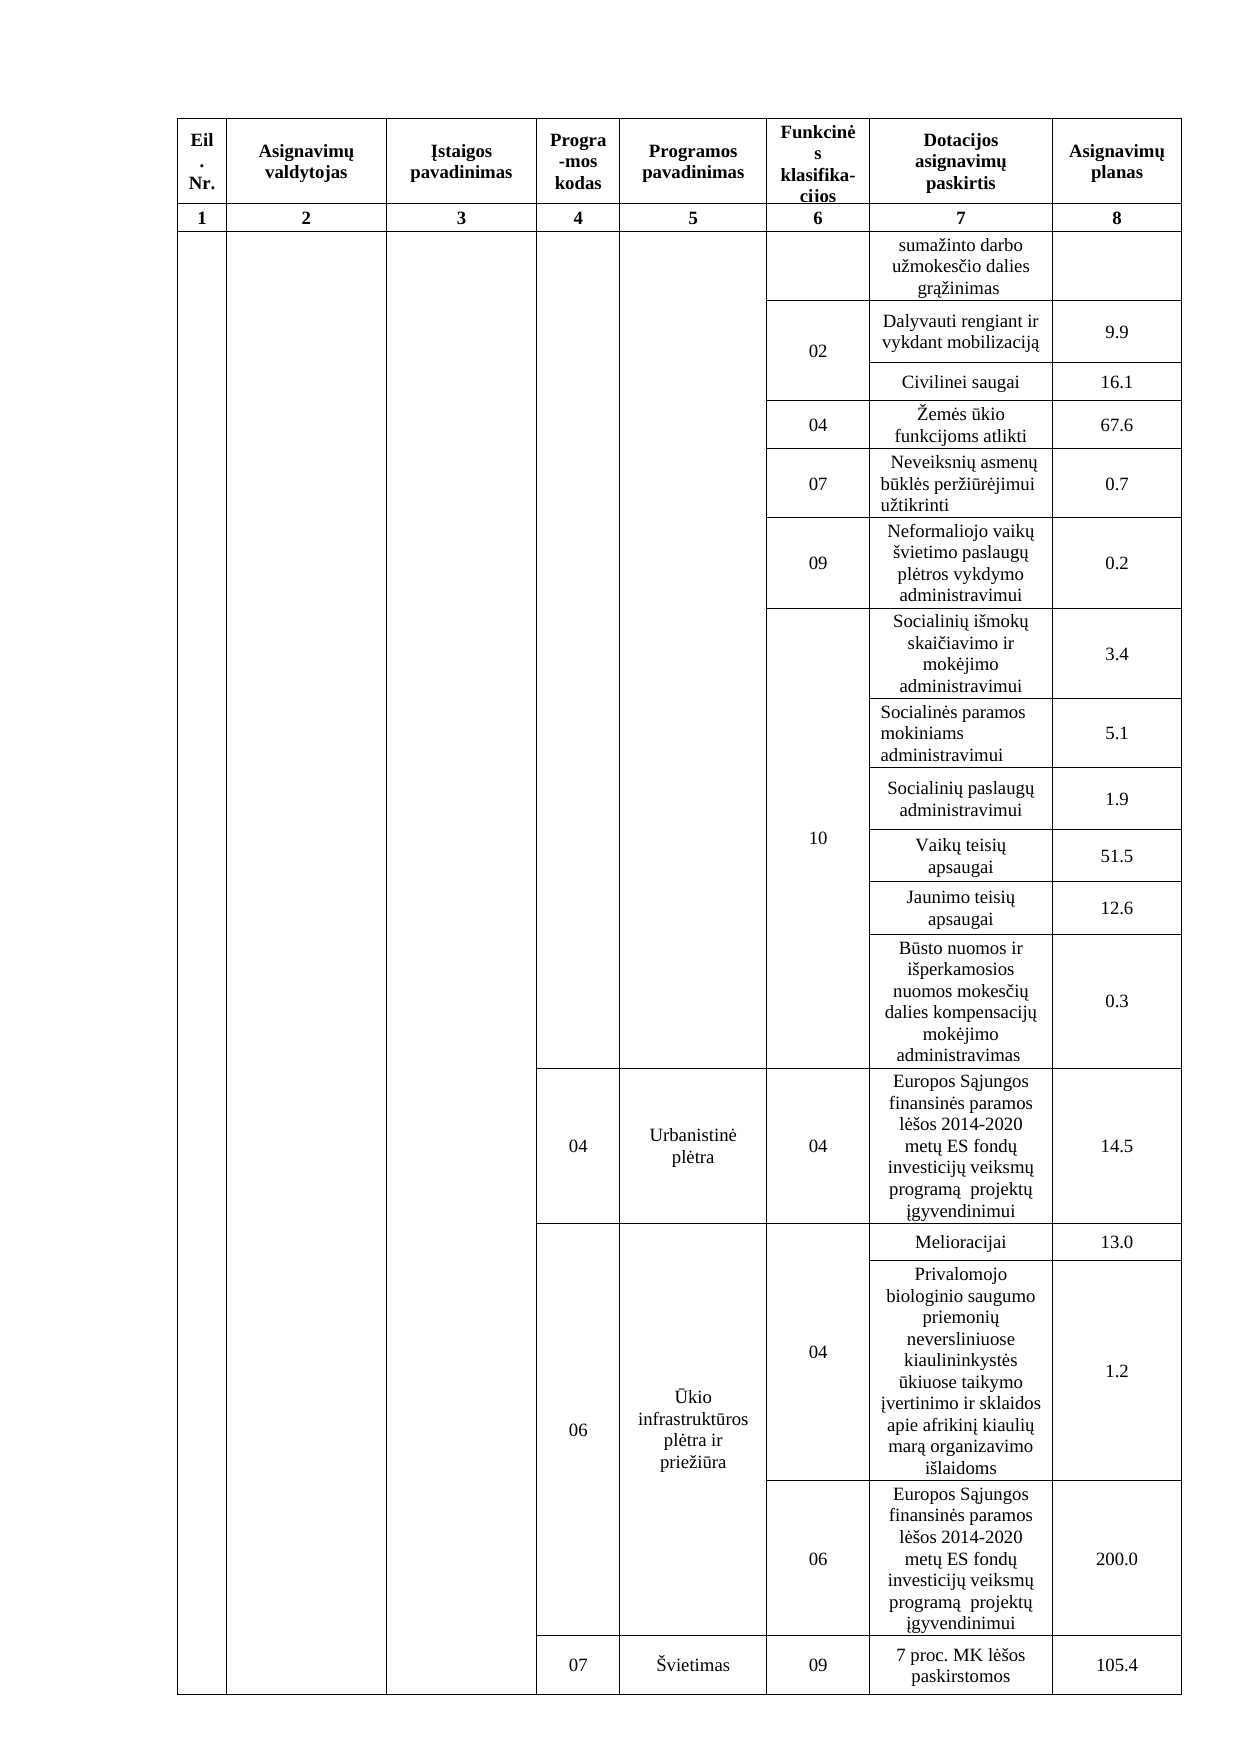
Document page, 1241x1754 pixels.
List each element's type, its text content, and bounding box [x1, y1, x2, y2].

table_cell 12.6 [1053, 882, 1181, 934]
table_cell 09 [767, 1636, 869, 1694]
table_cell 02 [767, 301, 869, 400]
table_cell 51.5 [1053, 830, 1181, 881]
table_cell [1053, 232, 1181, 300]
table_cell 06 [767, 1481, 869, 1635]
table_cell 5 [620, 204, 766, 231]
table_cell Vaikų teisių apsaugai [870, 830, 1052, 881]
table_header Įstaigos pavadinimas [387, 119, 536, 203]
table_cell [767, 232, 869, 300]
table_cell [387, 232, 536, 1694]
table_cell Europos Sąjungos finansinės paramos lėšos 2014-2020 metų ES fondų investicijų veiksmų programą projektų įgyvendinimui [870, 1069, 1052, 1223]
table_cell Civilinei saugai [870, 363, 1052, 400]
table_cell Melioracijai [870, 1224, 1052, 1260]
table_cell 04 [767, 1069, 869, 1223]
table_cell Dalyvauti rengiant ir vykdant mobilizaciją [870, 301, 1052, 362]
table_cell 10 [767, 609, 869, 1067]
table_cell 04 [767, 401, 869, 448]
table_cell Urbanistinė plėtra [620, 1069, 766, 1223]
table_cell Socialinių paslaugų administravimui [870, 768, 1052, 829]
table_cell 7 proc. MK lėšos paskirstomos [870, 1636, 1052, 1694]
table_cell Būsto nuomos ir išperkamosios nuomos mokesčių dalies kompensacijų mokėjimo administravimas [870, 935, 1052, 1067]
table_header Progra-mos kodas [537, 119, 619, 203]
table_cell 04 [537, 1069, 619, 1223]
table_cell 105.4 [1053, 1636, 1181, 1694]
table_cell 04 [767, 1224, 869, 1480]
table_cell 1.9 [1053, 768, 1181, 829]
table_cell 0.3 [1053, 935, 1181, 1067]
table_cell 8 [1053, 204, 1181, 231]
table_header Programos pavadinimas [620, 119, 766, 203]
table_cell Socialinės paramos mokiniams administravimui [870, 699, 1052, 767]
table_header Eil. Nr. [178, 119, 226, 203]
table_cell Švietimas [620, 1636, 766, 1694]
table_cell 7 [870, 204, 1052, 231]
table_header Dotacijos asignavimų paskirtis [870, 119, 1052, 203]
table_cell 5.1 [1053, 699, 1181, 767]
table_header Asignavimų valdytojas [227, 119, 386, 203]
table_cell 1.2 [1053, 1261, 1181, 1480]
table_cell [620, 232, 766, 1067]
table_cell [537, 232, 619, 1067]
table_cell sumažinto darbo užmokesčio dalies grąžinimas [870, 232, 1052, 300]
table_cell Neformaliojo vaikų švietimo paslaugų plėtros vykdymo administravimui [870, 518, 1052, 607]
table_cell [227, 232, 386, 1694]
table_cell 0.7 [1053, 449, 1181, 517]
table_cell 07 [537, 1636, 619, 1694]
table_cell Privalomojo biologinio saugumo priemonių neversliniuose kiaulininkystės ūkiuose taikymo įvertinimo ir sklaidos apie afrikinį kiaulių marą organizavimo išlaidoms [870, 1261, 1052, 1480]
table_cell 13.0 [1053, 1224, 1181, 1260]
table_header Funkcinės klasifika-cijos kodas [767, 119, 869, 203]
table_cell Ūkio infrastruktūros plėtra ir priežiūra [620, 1224, 766, 1635]
table_cell 3 [387, 204, 536, 231]
table_cell 1 [178, 204, 226, 231]
table_cell 07 [767, 449, 869, 517]
table_cell [178, 232, 226, 1694]
table_cell Europos Sąjungos finansinės paramos lėšos 2014-2020 metų ES fondų investicijų veiksmų programą projektų įgyvendinimui [870, 1481, 1052, 1635]
table_cell 4 [537, 204, 619, 231]
table_cell 06 [537, 1224, 619, 1635]
table_cell 6 [767, 204, 869, 231]
table_cell 67.6 [1053, 401, 1181, 448]
table_cell 3.4 [1053, 609, 1181, 698]
table_cell Žemės ūkio funkcijoms atlikti [870, 401, 1052, 448]
table_cell 200.0 [1053, 1481, 1181, 1635]
table_cell Neveiksnių asmenų būklės peržiūrėjimui užtikrinti [870, 449, 1052, 517]
table_cell 14.5 [1053, 1069, 1181, 1223]
table_cell Socialinių išmokų skaičiavimo ir mokėjimo administravimui [870, 609, 1052, 698]
table_cell 09 [767, 518, 869, 607]
table_cell 0.2 [1053, 518, 1181, 607]
table_cell 9.9 [1053, 301, 1181, 362]
table_cell 16.1 [1053, 363, 1181, 400]
table_cell Jaunimo teisių apsaugai [870, 882, 1052, 934]
table_cell 2 [227, 204, 386, 231]
table_header Asignavimų planas [1053, 119, 1181, 203]
